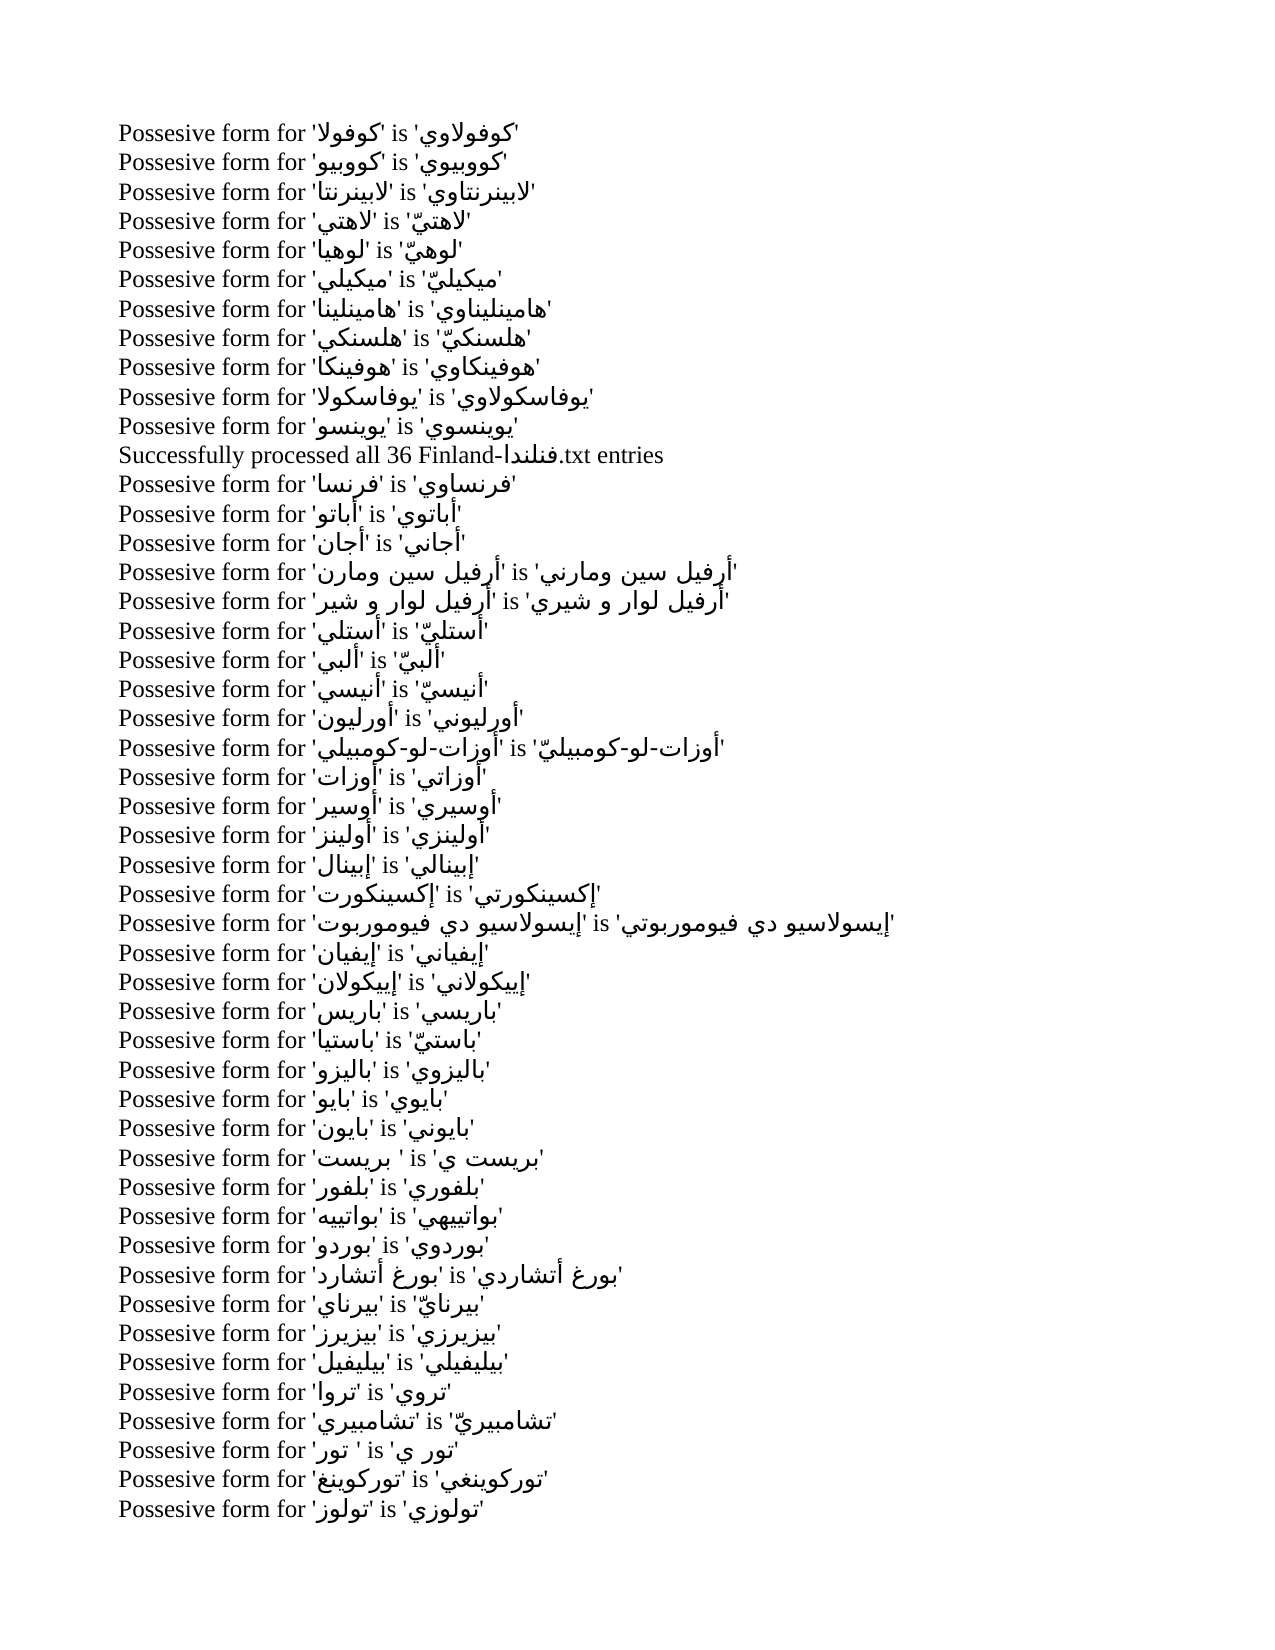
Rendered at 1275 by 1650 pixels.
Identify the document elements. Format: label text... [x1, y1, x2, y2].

text Possesive form for 'أرفيل لوار و شير' is 'أرفيل لوار و شيري' [118, 586, 1157, 616]
text Possesive form for 'ميكيلي' is 'ميكيليّ' [118, 264, 1157, 294]
text Possesive form for 'لابينرنتا' is 'لابينرنتاوي' [118, 177, 1157, 206]
text Possesive form for 'أوزات' is 'أوزاتي' [118, 762, 1157, 791]
text Possesive form for 'بيرناي' is 'بيرنايّ' [118, 1289, 1157, 1318]
text Possesive form for 'أوسير' is 'أوسيري' [118, 791, 1157, 821]
text Possesive form for 'تور ' is 'تور ي' [118, 1435, 1157, 1464]
text Possesive form for 'باستيا' is 'باستيّ' [118, 1026, 1157, 1055]
text Possesive form for 'تشامبيري' is 'تشامبيريّ' [118, 1406, 1157, 1435]
text Possesive form for 'توركوينغ' is 'توركوينغي' [118, 1464, 1157, 1494]
text Possesive form for 'تروا' is 'تروي' [118, 1377, 1157, 1406]
text Possesive form for 'إيفيان' is 'إيفياني' [118, 938, 1157, 967]
text Possesive form for 'إييكولان' is 'إييكولاني' [118, 967, 1157, 996]
text Possesive form for 'بايون' is 'بايوني' [118, 1113, 1157, 1143]
text Possesive form for 'بيليفيل' is 'بيليفيلي' [118, 1347, 1157, 1377]
text Possesive form for 'إيسولاسيو دي فيوموربوت' is 'إيسولاسيو دي فيوموربوتي' [118, 908, 1157, 938]
text Possesive form for 'أستلي' is 'أستليّ' [118, 616, 1157, 645]
text Possesive form for 'فرنسا' is 'فرنساوي' [118, 469, 1157, 499]
text Possesive form for 'باريس' is 'باريسي' [118, 996, 1157, 1026]
text Possesive form for 'أوزات-لو-كومبيلي' is 'أوزات-لو-كومبيليّ' [118, 733, 1157, 762]
text Possesive form for 'أجان' is 'أجاني' [118, 528, 1157, 557]
text Possesive form for 'كووبيو' is 'كووبيوي' [118, 147, 1157, 177]
text Possesive form for 'تولوز' is 'تولوزي' [118, 1494, 1157, 1523]
text Possesive form for 'بواتييه' is 'بواتييهي' [118, 1201, 1157, 1230]
text Possesive form for 'لوهيا' is 'لوهيّ' [118, 235, 1157, 264]
text Possesive form for 'بورغ أتشارد' is 'بورغ أتشاردي' [118, 1260, 1157, 1289]
text Possesive form for 'هامينلينا' is 'هامينليناوي' [118, 294, 1157, 323]
text Possesive form for 'بريست ' is 'بريست ي' [118, 1143, 1157, 1172]
text Possesive form for 'يوينسو' is 'يوينسوي' [118, 411, 1157, 440]
text Possesive form for 'أرفيل سين ومارن' is 'أرفيل سين ومارني' [118, 557, 1157, 586]
text Possesive form for 'هوفينكا' is 'هوفينكاوي' [118, 352, 1157, 382]
text Successfully processed all 36 Finland-فنلندا.txt entries [118, 440, 1157, 469]
text Possesive form for 'يوفاسكولا' is 'يوفاسكولاوي' [118, 382, 1157, 411]
text Possesive form for 'أولينز' is 'أولينزي' [118, 821, 1157, 850]
text Possesive form for 'أباتو' is 'أباتوي' [118, 499, 1157, 528]
text Possesive form for 'إبينال' is 'إبينالي' [118, 850, 1157, 879]
text Possesive form for 'كوفولا' is 'كوفولاوي' [118, 118, 1157, 147]
text Possesive form for 'ألبي' is 'ألبيّ' [118, 645, 1157, 674]
text Possesive form for 'إكسينكورت' is 'إكسينكورتي' [118, 879, 1157, 908]
text Possesive form for 'هلسنكي' is 'هلسنكيّ' [118, 323, 1157, 352]
text Possesive form for 'أورليون' is 'أورليوني' [118, 703, 1157, 733]
text Possesive form for 'بوردو' is 'بوردوي' [118, 1230, 1157, 1260]
text Possesive form for 'أنيسي' is 'أنيسيّ' [118, 674, 1157, 703]
text Possesive form for 'بلفور' is 'بلفوري' [118, 1172, 1157, 1201]
text Possesive form for 'بايو' is 'بايوي' [118, 1084, 1157, 1113]
text Possesive form for 'لاهتي' is 'لاهتيّ' [118, 206, 1157, 235]
text Possesive form for 'باليزو' is 'باليزوي' [118, 1055, 1157, 1084]
text Possesive form for 'بيزيرز' is 'بيزيرزي' [118, 1318, 1157, 1347]
